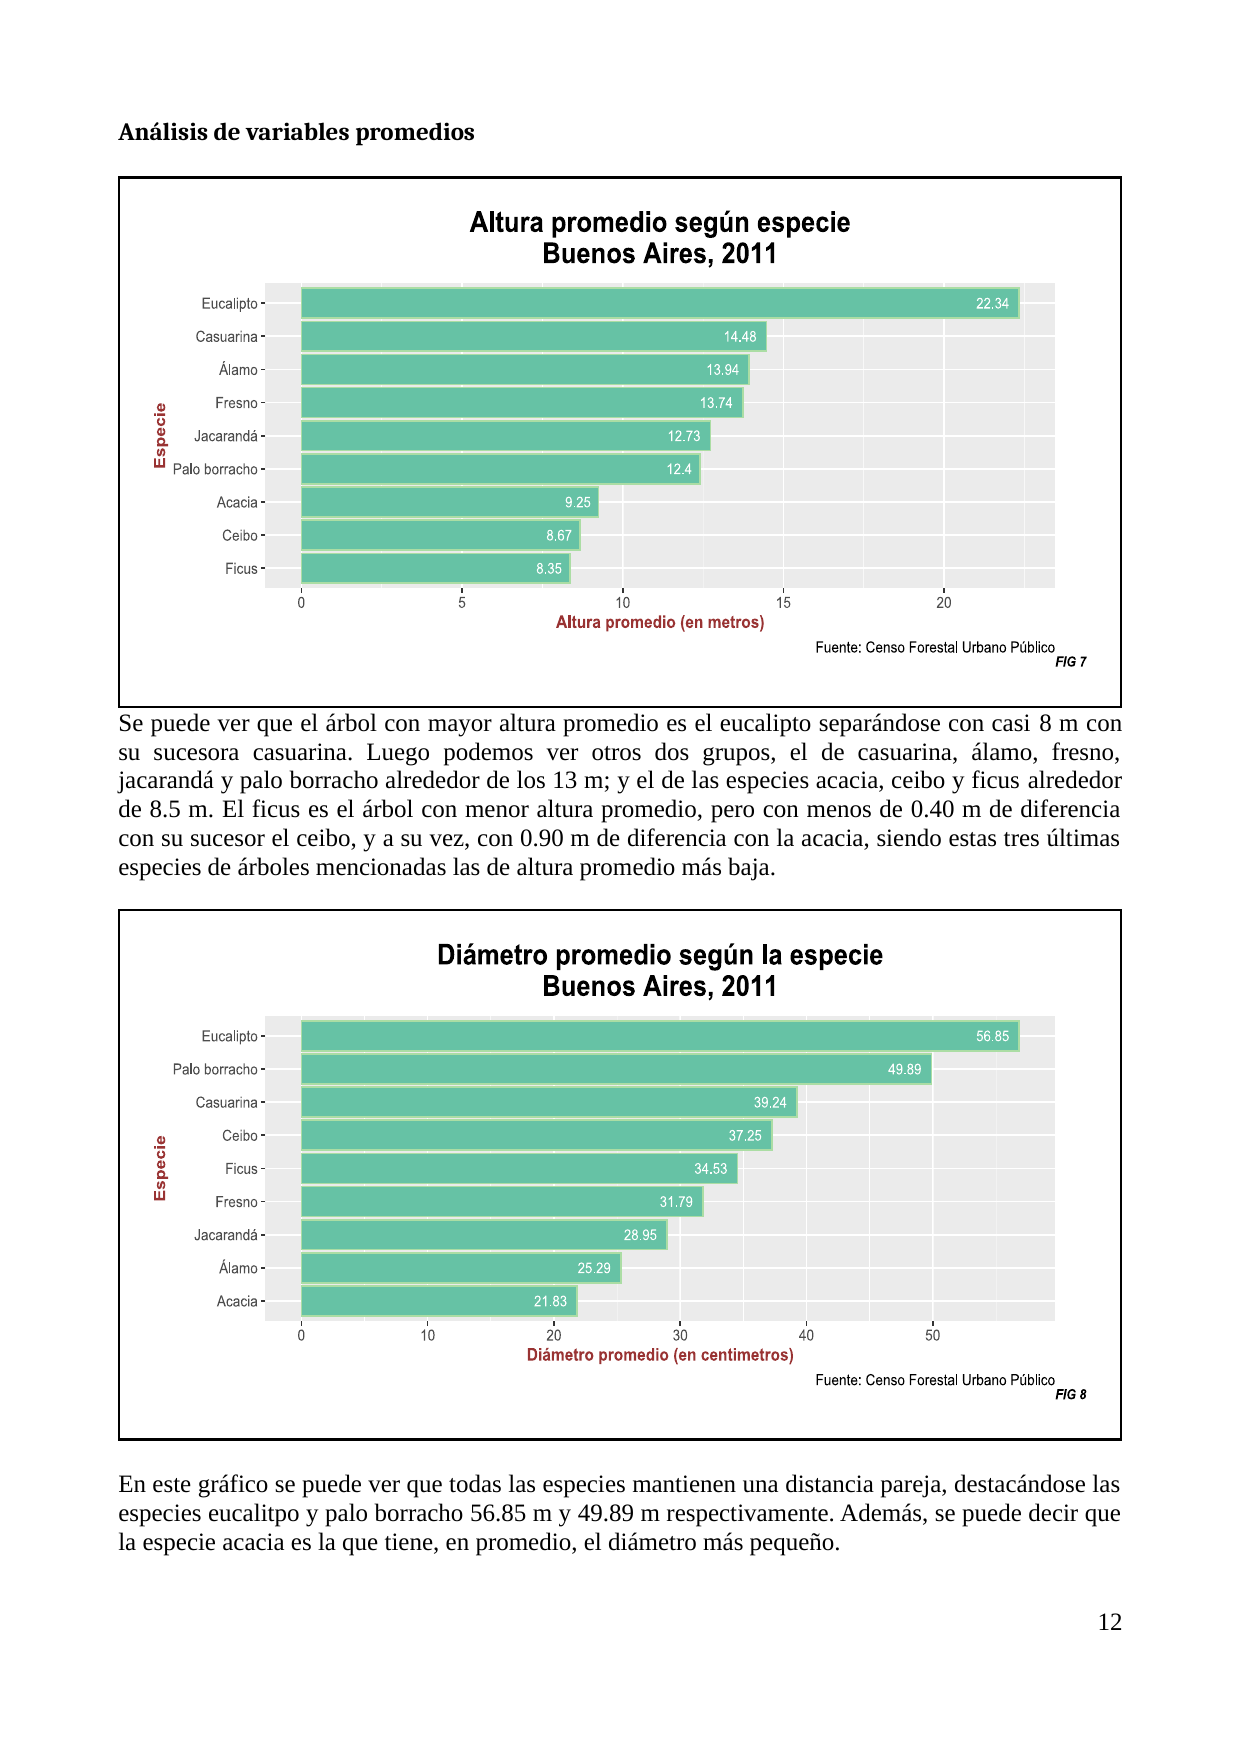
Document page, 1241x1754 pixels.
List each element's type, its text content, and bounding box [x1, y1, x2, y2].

text Se puede ver que el árbol con mayor altura promedio es el eucalipto separándose con casi 8 m con su sucesora casuarina. Luego podemos ver otros dos grupos, el de casuarina, álamo, fresno, jacarandá y palo borracho alrededor de los 13 m; y el de las especies acacia, ceibo y ficus alrededor de 8.5 m. El ficus es el árbol con menor altura promedio, pero con menos de 0.40 m de diferencia con su sucesor el ceibo, y a su vez, con 0.90 m de diferencia con la acacia, siendo estas tres últimas especies de árboles mencionadas las de altura promedio más baja. [118, 708, 1122, 880]
text Análisis de variables promedios [118, 118, 1122, 147]
text En este gráfico se puede ver que todas las especies mantienen una distancia pareja, destacándose las especies eucalitpo y palo borracho 56.85 m y 49.89 m respectivamente. Además, se puede decir que la especie acacia es la que tiene, en promedio, el diámetro más pequeño. [118, 1469, 1122, 1556]
